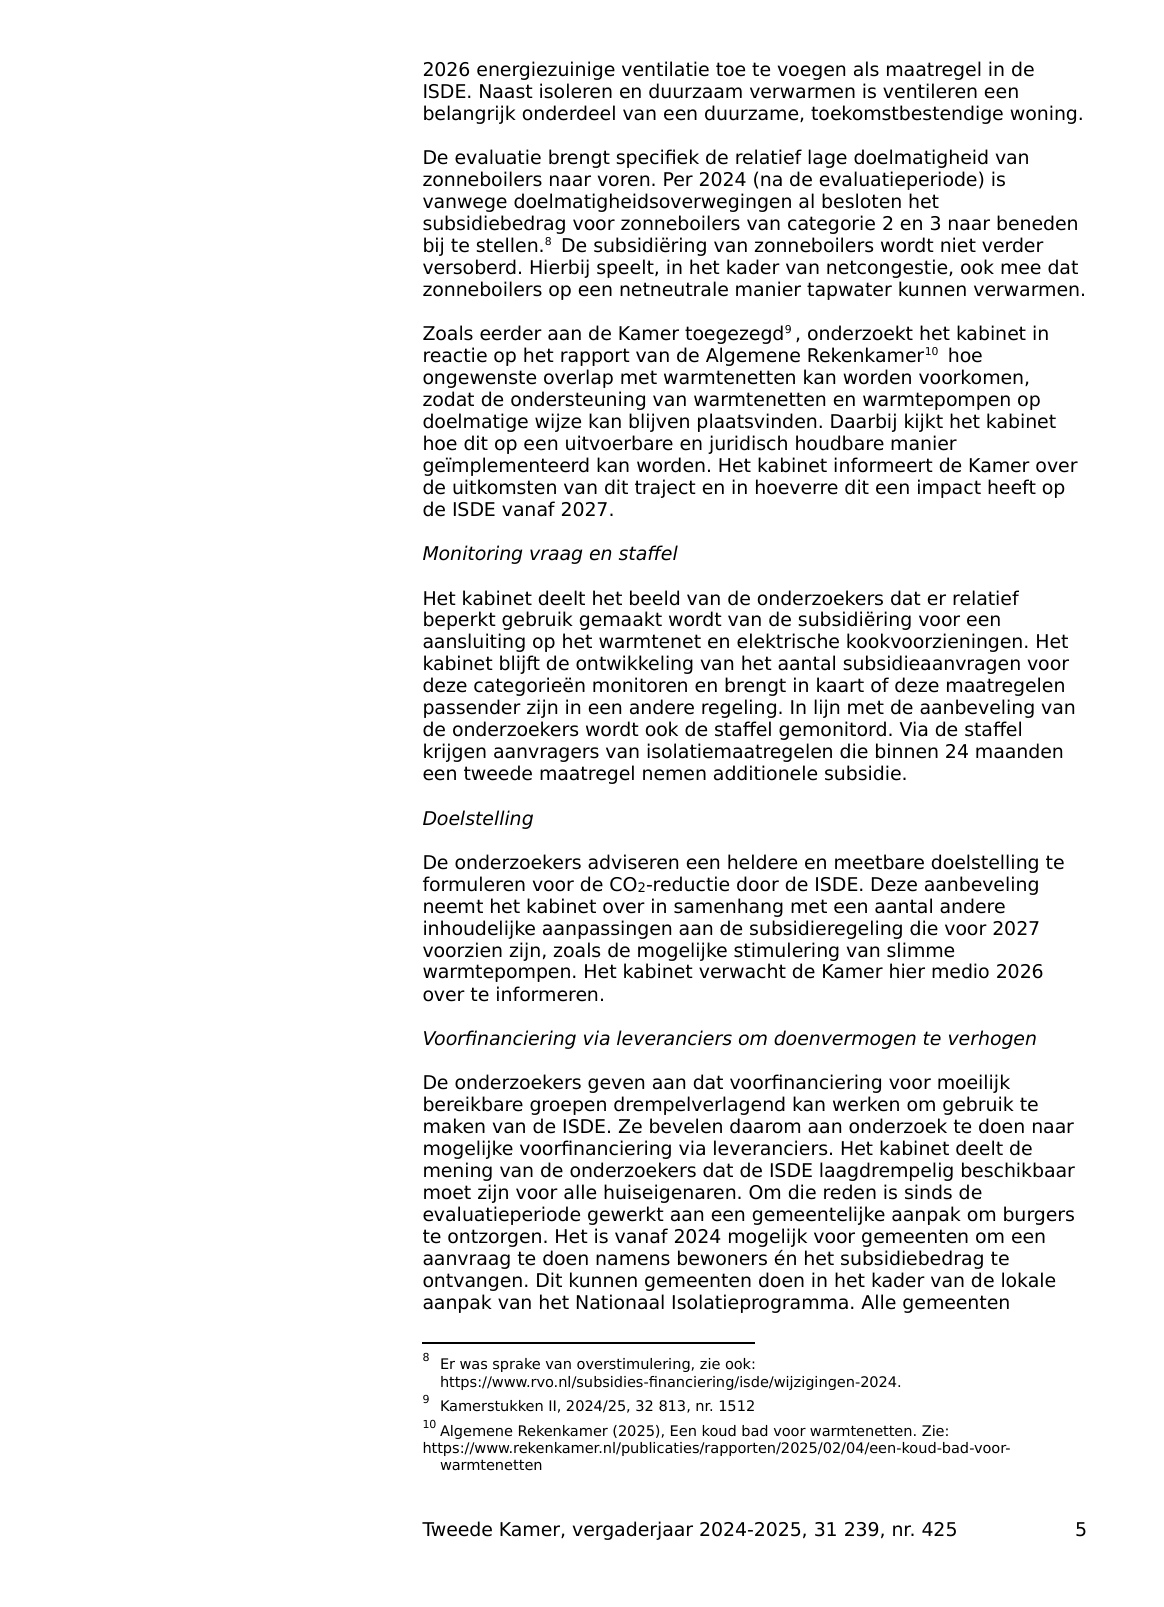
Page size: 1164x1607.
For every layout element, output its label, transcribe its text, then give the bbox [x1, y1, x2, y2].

text Zoals eerder aan de Kamer toegezegd, onderzoekt het kabinet in reactie op het rapport van de Algemene Rekenkamer hoe ongewenste overlap met warmtenetten kan worden voorkomen, zodat de ondersteuning van warmtenetten en warmtepompen op doelmatige wijze kan blijven plaatsvinden. Daarbij kijkt het kabinet hoe dit op een uitvoerbare en juridisch houdbare manier geïmplementeerd kan worden. Het kabinet informeert de Kamer over de uitkomsten van dit traject en in hoeverre dit een impact heeft op de ISDE vanaf 2027. [422, 323, 1087, 521]
subtitle Doelstelling [422, 807, 1087, 829]
text De evaluatie brengt specifiek de relatief lage doelmatigheid van zonneboilers naar voren. Per 2024 (na de evaluatieperiode) is vanwege doelmatigheidsoverwegingen al besloten het subsidiebedrag voor zonneboilers van categorie 2 en 3 naar beneden bij te stellen. De subsidiëring van zonneboilers wordt niet verder versoberd. Hierbij speelt, in het kader van netcongestie, ook mee dat zonneboilers op een netneutrale manier tapwater kunnen verwarmen. [422, 147, 1087, 301]
subtitle Voorfinanciering via leveranciers om doenvermogen te verhogen [422, 1028, 1087, 1049]
text 2026 energiezuinige ventilatie toe te voegen als maatregel in de ISDE. Naast isoleren en duurzaam verwarmen is ventileren een belangrijk onderdeel van een duurzame, toekomstbestendige woning. [422, 59, 1087, 125]
text De onderzoekers adviseren een heldere en meetbare doelstelling te formuleren voor de CO2-reductie door de ISDE. Deze aanbeveling neemt het kabinet over in samenhang met een aantal andere inhoudelijke aanpassingen aan de subsidieregeling die voor 2027 voorzien zijn, zoals de mogelijke stimulering van slimme warmtepompen. Het kabinet verwacht de Kamer hier medio 2026 over te informeren. [422, 852, 1087, 1005]
text Algemene Rekenkamer (2025), Een koud bad voor warmtenetten. Zie: [422, 1418, 1087, 1441]
text De onderzoekers geven aan dat voorfinanciering voor moeilijk bereikbare groepen drempelverlagend kan werken om gebruik te maken van de ISDE. Ze bevelen daarom aan onderzoek te doen naar mogelijke voorfinanciering via leveranciers. Het kabinet deelt de mening van de onderzoekers dat de ISDE laagdrempelig beschikbaar moet zijn voor alle huiseigenaren. Om die reden is sinds de evaluatieperiode gewerkt aan een gemeentelijke aanpak om burgers te ontzorgen. Het is vanaf 2024 mogelijk voor gemeenten om een aanvraag te doen namens bewoners én het subsidiebedrag te ontvangen. Dit kunnen gemeenten doen in het kader van de lokale aanpak van het Nationaal Isolatieprogramma. Alle gemeenten [422, 1072, 1087, 1313]
text https://www.rekenkamer.nl/publicaties/rapporten/2025/02/04/een-koud-bad-voor-warmtenetten [422, 1441, 1087, 1474]
text Kamerstukken II, 2024/25, 32 813, nr. 1512 [422, 1393, 1087, 1416]
subtitle Monitoring vraag en staffel [422, 543, 1087, 565]
text Er was sprake van overstimulering, zie ook: https://www.rvo.nl/subsidies-financiering/isde/wijzigingen-2024. [422, 1352, 1087, 1391]
text Het kabinet deelt het beeld van de onderzoekers dat er relatief beperkt gebruik gemaakt wordt van de subsidiëring voor een aansluiting op het warmtenet en elektrische kookvoorzieningen. Het kabinet blijft de ontwikkeling van het aantal subsidieaanvragen voor deze categorieën monitoren en brengt in kaart of deze maatregelen passender zijn in een andere regeling. In lijn met de aanbeveling van de onderzoekers wordt ook de staffel gemonitord. Via de staffel krijgen aanvragers van isolatiemaatregelen die binnen 24 maanden een tweede maatregel nemen additionele subsidie. [422, 587, 1087, 785]
